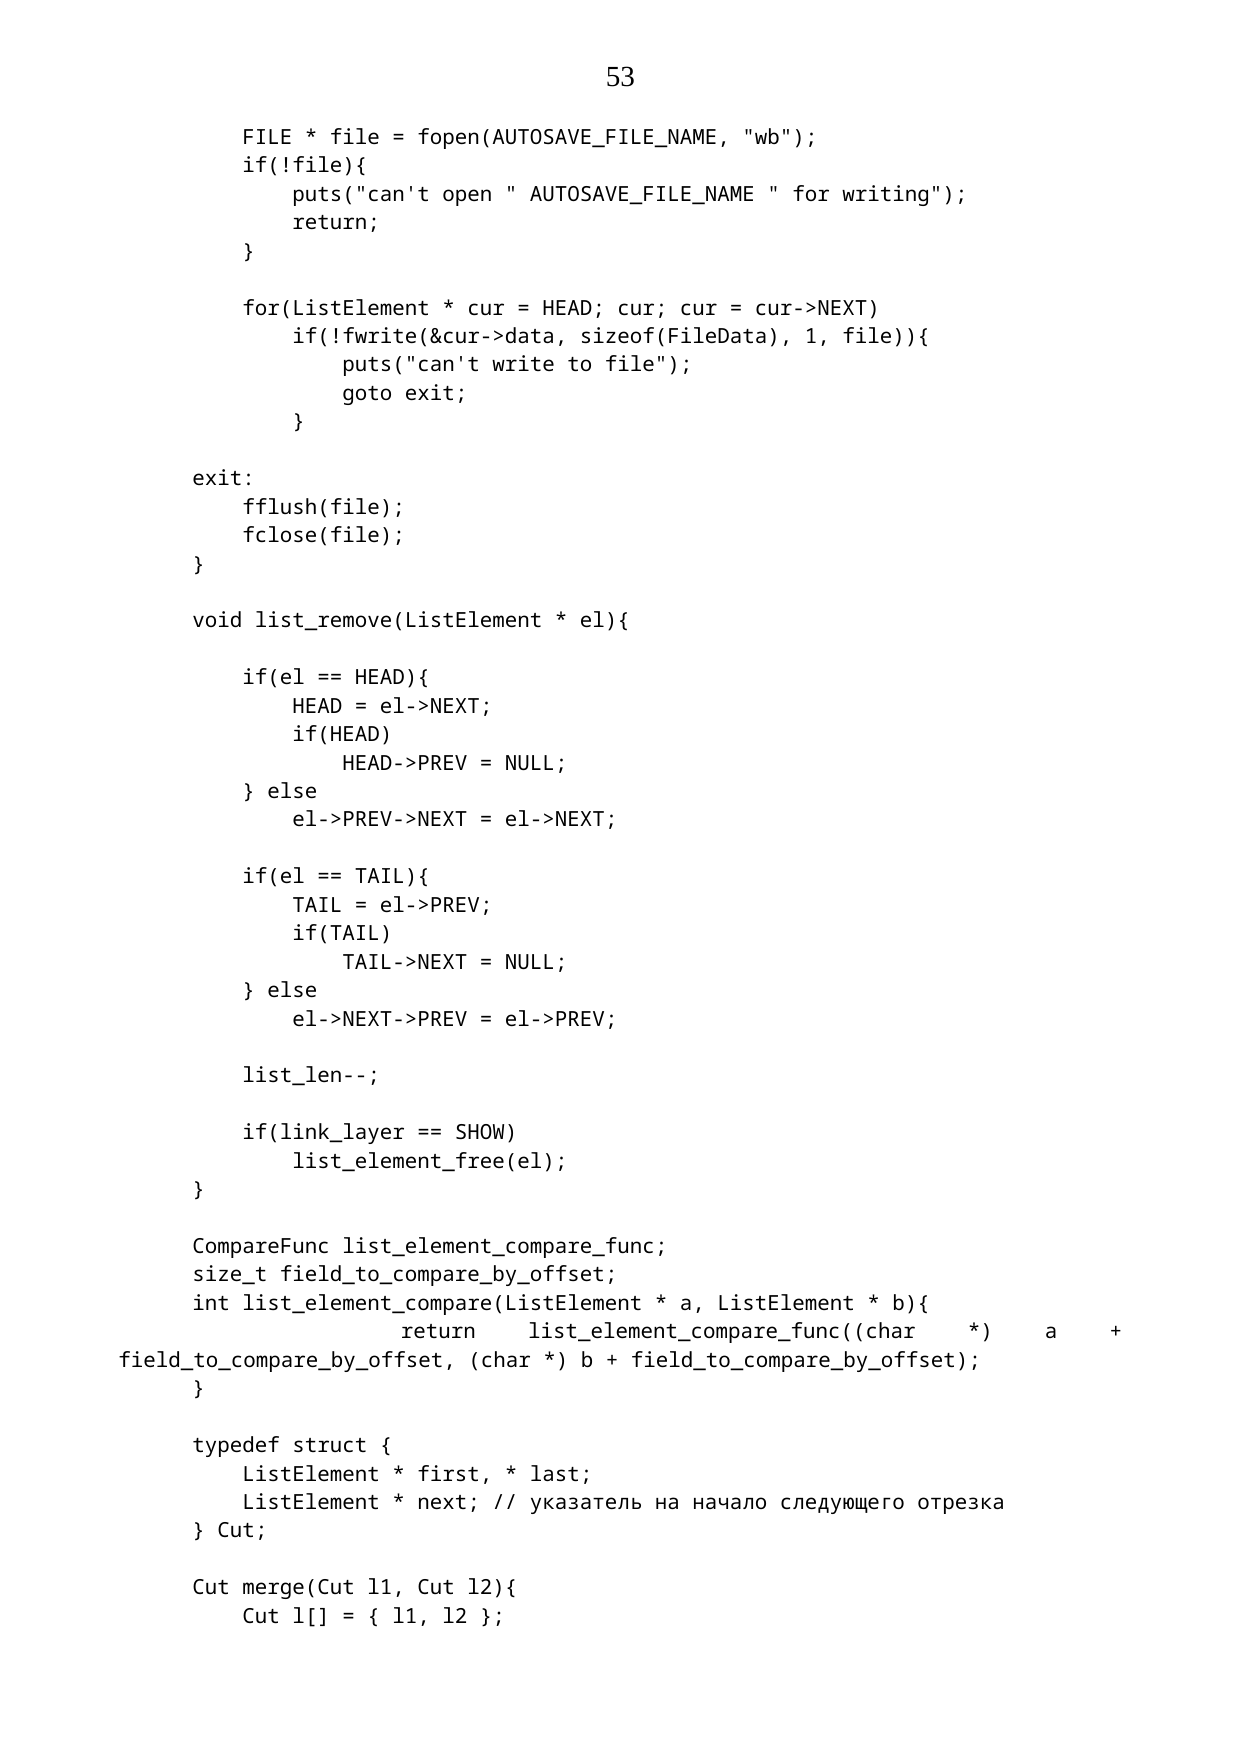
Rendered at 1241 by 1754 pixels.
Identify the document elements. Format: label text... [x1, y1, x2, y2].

text puts("can't write to file"); [118, 349, 1122, 378]
text if(link_layer == SHOW) [118, 1117, 1122, 1146]
text void list_remove(ListElement * el){ [118, 606, 1122, 634]
text CompareFunc list_element_compare_func; [118, 1231, 1122, 1259]
text puts("can't open " AUTOSAVE_FILE_NAME " for writing"); [118, 179, 1122, 207]
text FILE * file = fopen(AUTOSAVE_FILE_NAME, "wb"); [118, 122, 1122, 151]
text HEAD->PREV = NULL; [118, 748, 1122, 776]
text } [118, 406, 1122, 435]
text if(HEAD) [118, 719, 1122, 748]
text if(!fwrite(&cur->data, sizeof(FileData), 1, file)){ [118, 321, 1122, 349]
text } [118, 236, 1122, 264]
text exit: [118, 463, 1122, 492]
text int list_element_compare(ListElement * a, ListElement * b){ [118, 1288, 1122, 1316]
text if(el == HEAD){ [118, 662, 1122, 691]
text } else [118, 975, 1122, 1004]
text if(TAIL) [118, 918, 1122, 947]
text el->NEXT->PREV = el->PREV; [118, 1004, 1122, 1032]
text typedef struct { [118, 1430, 1122, 1459]
text } Cut; [118, 1516, 1122, 1544]
text ListElement * first, * last; [118, 1459, 1122, 1487]
text fclose(file); [118, 520, 1122, 549]
text return list_element_compare_func((char *) a + field_to_compare_by_offset, (char *) b + field_to_compare_by_offset); [118, 1316, 1122, 1373]
text el->PREV->NEXT = el->NEXT; [118, 804, 1122, 833]
text ListElement * next; // указатель на начало следующего отрезка [118, 1487, 1122, 1516]
text Cut merge(Cut l1, Cut l2){ [118, 1572, 1122, 1601]
text TAIL = el->PREV; [118, 890, 1122, 918]
text } [118, 549, 1122, 577]
text fflush(file); [118, 492, 1122, 520]
text for(ListElement * cur = HEAD; cur; cur = cur->NEXT) [118, 293, 1122, 321]
text if(el == TAIL){ [118, 861, 1122, 890]
text goto exit; [118, 378, 1122, 406]
text if(!file){ [118, 151, 1122, 179]
text list_len--; [118, 1061, 1122, 1089]
text return; [118, 207, 1122, 236]
text } else [118, 776, 1122, 804]
text list_element_free(el); [118, 1146, 1122, 1174]
text size_t field_to_compare_by_offset; [118, 1259, 1122, 1288]
text HEAD = el->NEXT; [118, 691, 1122, 719]
text Cut l[] = { l1, l2 }; [118, 1601, 1122, 1629]
text } [118, 1174, 1122, 1203]
text } [118, 1373, 1122, 1402]
text TAIL->NEXT = NULL; [118, 947, 1122, 975]
